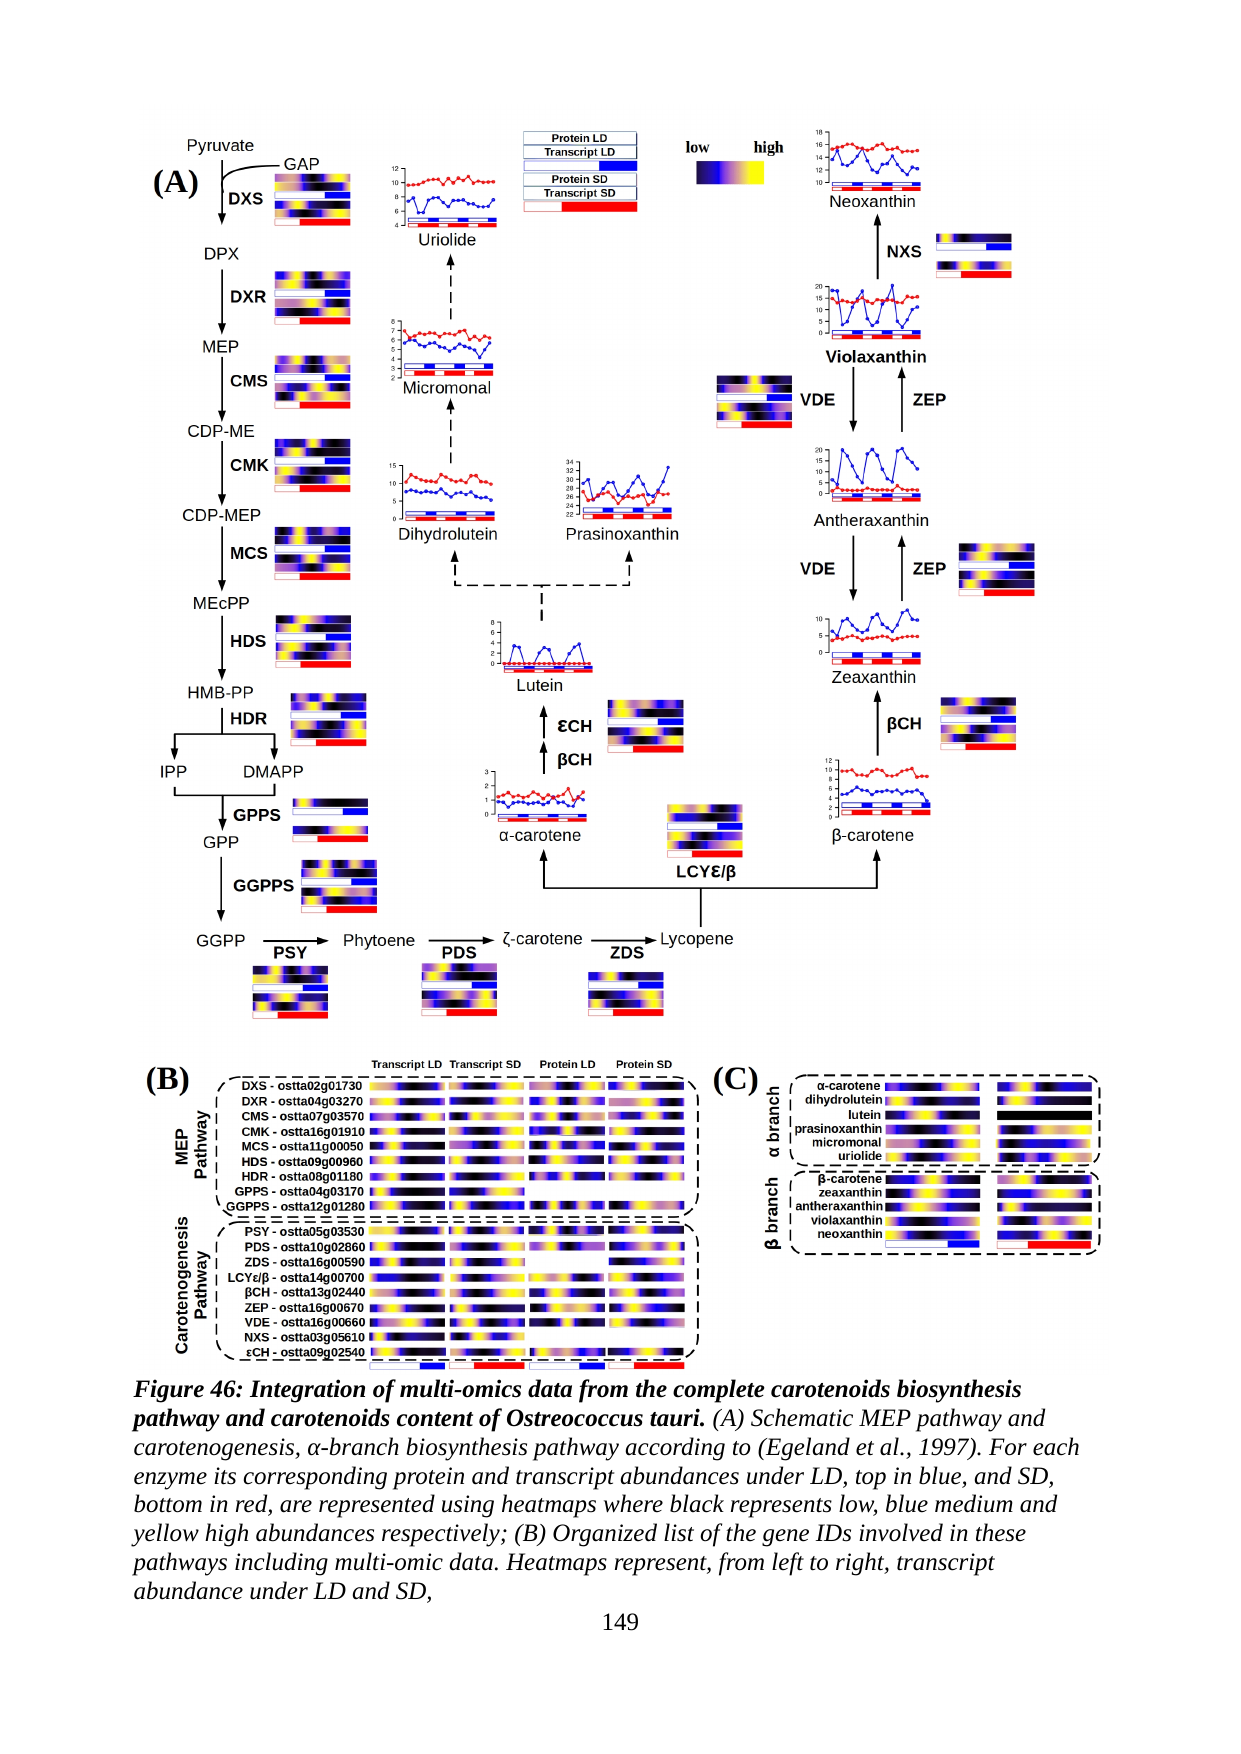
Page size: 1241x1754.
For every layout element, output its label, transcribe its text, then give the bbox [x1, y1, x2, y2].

text Figure 46: Integration of multi-omics data from the complete carotenoids biosynthesis pathway and carotenoids content of Ostreococcus tauri. (A) Schematic MEP pathway and carotenogenesis, α-branch biosynthesis pathway according to (Egeland et al., 1997). For each enzyme its corresponding protein and transcript abundances under LD, top in blue, and SD, bottom in red, are represented using heatmaps where black represents low, blue medium and yellow high abundances respectively; (B) Organized list of the gene IDs involved in these pathways including multi-omic data. Heatmaps represent, from left to right, transcript abundance under LD and SD, [133, 1375, 1103, 1604]
picture [138, 104, 1109, 1375]
